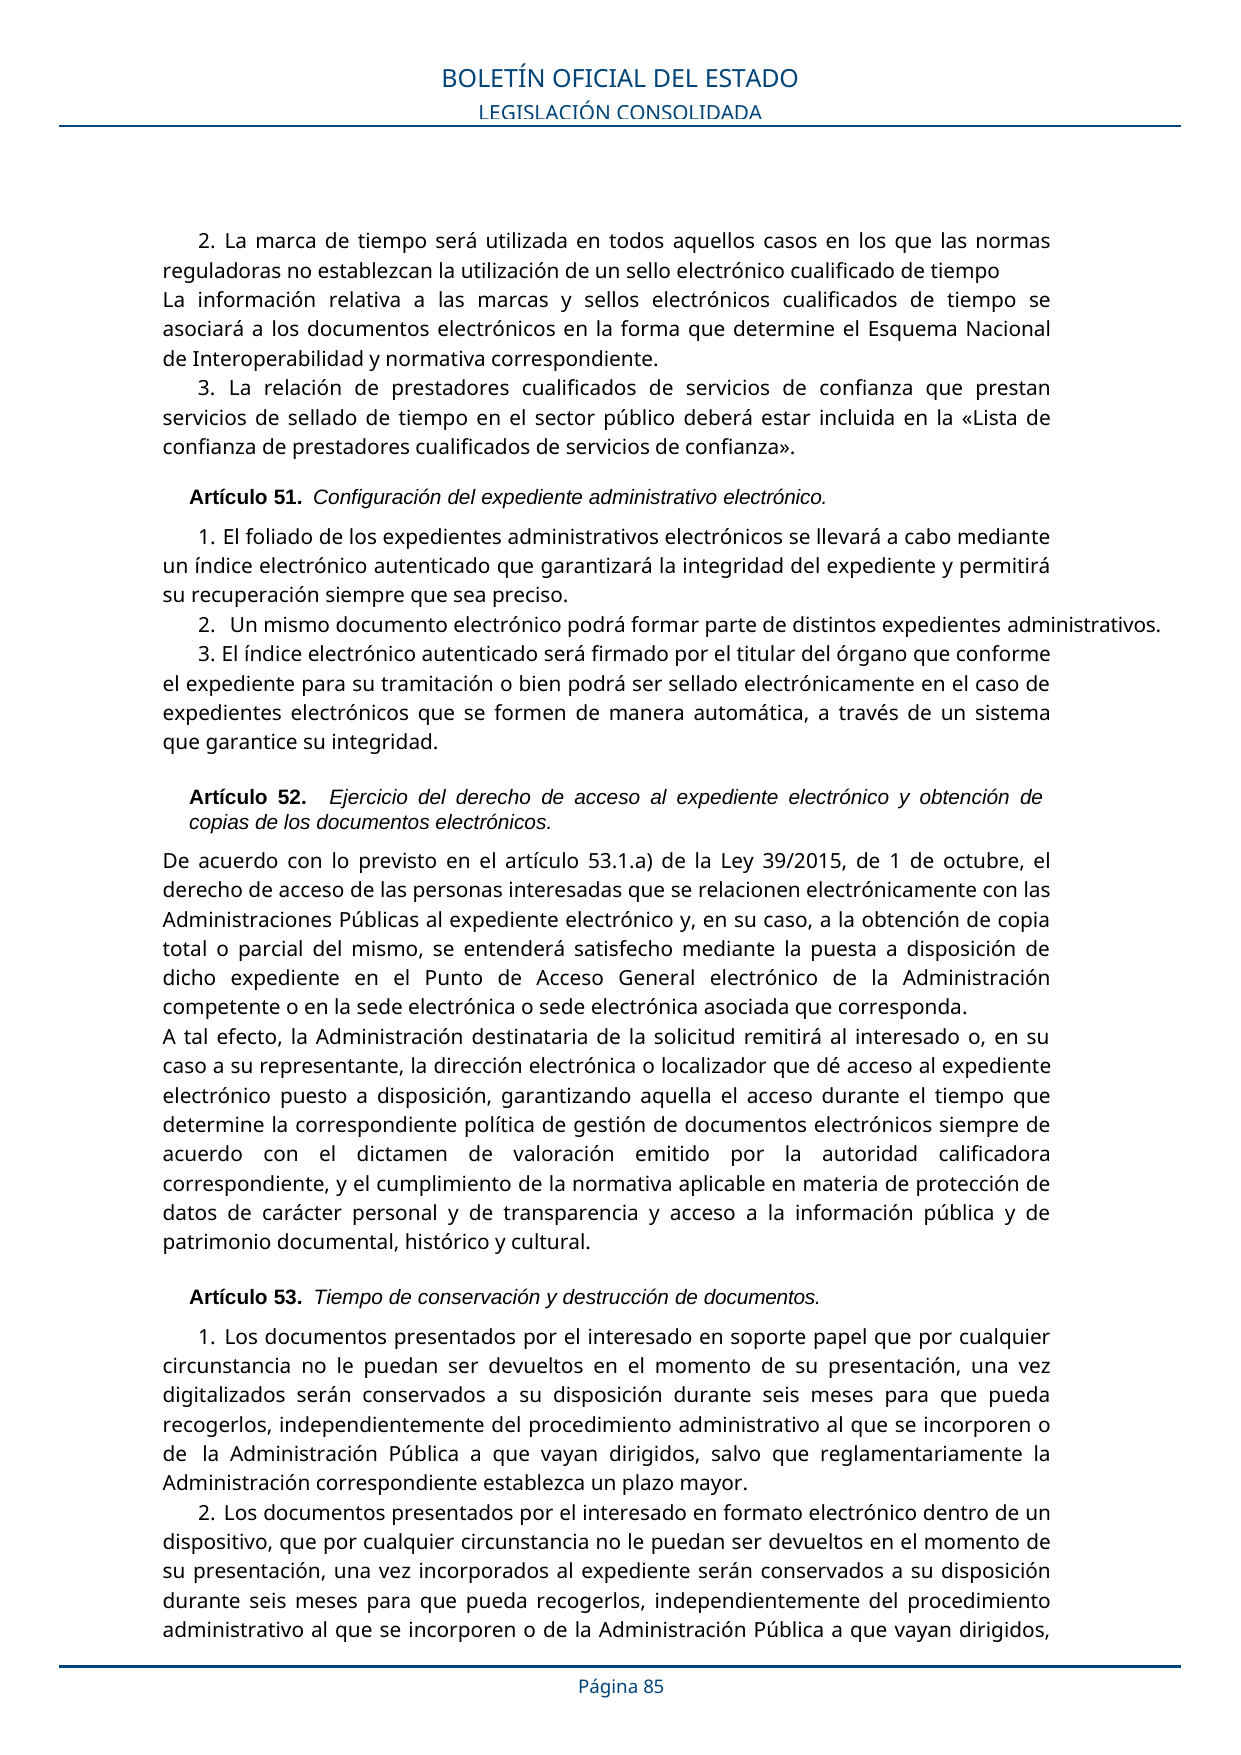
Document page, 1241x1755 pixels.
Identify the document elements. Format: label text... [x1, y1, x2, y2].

list El índice electrónico autenticado será firmado por el titular del órgano que conforme el expediente para su tramitación o bien podrá ser sellado electrónicamente en el caso de expedientes electrónicos que se formen de manera automática, a través de un sistema que garantice su integridad. [162, 639, 1052, 756]
text De acuerdo con lo previsto en el artículo 53.1.a) de la Ley 39/2015, de 1 de octubre, el derecho de acceso de las personas interesadas que se relacionen electrónicamente con las Administraciones Públicas al expediente electrónico y, en su caso, a la obtención de copia total o parcial del mismo, se entenderá satisfecho mediante la puesta a disposición de dicho expediente en el Punto de Acceso General electrónico de la Administración competente o en la sede electrónica o sede electrónica asociada que corresponda. [162, 846, 1052, 1021]
text La información relativa a las marcas y sellos electrónicos cualificados de tiempo se asociará a los documentos electrónicos en la forma que determine el Esquema Nacional de Interoperabilidad y normativa correspondiente. [162, 285, 1052, 372]
list Los documentos presentados por el interesado en soporte papel que por cualquier circunstancia no le puedan ser devueltos en el momento de su presentación, una vez digitalizados serán conservados a su disposición durante seis meses para que pueda recogerlos, independientemente del procedimiento administrativo al que se incorporen o de la Administración Pública a que vayan dirigidos, salvo que reglamentariamente la Administración correspondiente establezca un plazo mayor. [162, 1322, 1052, 1497]
list La marca de tiempo será utilizada en todos aquellos casos en los que las normas reguladoras no establezcan la utilización de un sello electrónico cualificado de tiempo [162, 227, 1052, 284]
text Artículo 53. Tiempo de conservación y destrucción de documentos. [189, 1285, 1167, 1309]
list El foliado de los expedientes administrativos electrónicos se llevará a cabo mediante un índice electrónico autenticado que garantizará la integridad del expediente y permitirá su recuperación siempre que sea preciso. [162, 522, 1052, 609]
list Los documentos presentados por el interesado en formato electrónico dentro de un dispositivo, que por cualquier circunstancia no le puedan ser devueltos en el momento de su presentación, una vez incorporados al expediente serán conservados a su disposición durante seis meses para que pueda recogerlos, independientemente del procedimiento administrativo al que se incorporen o de la Administración Pública a que vayan dirigidos, [162, 1498, 1052, 1644]
list La relación de prestadores cualificados de servicios de confianza que prestan servicios de sellado de tiempo en el sector público deberá estar incluida en la «Lista de confianza de prestadores cualificados de servicios de confianza». [162, 373, 1052, 460]
list Un mismo documento electrónico podrá formar parte de distintos expedientes administrativos. [162, 610, 1167, 638]
text Artículo 51. Configuración del expediente administrativo electrónico. [189, 485, 1167, 509]
text Artículo 52. Ejercicio del derecho de acceso al expediente electrónico y obtención de copias de los documentos electrónicos. [189, 785, 1052, 833]
text A tal efecto, la Administración destinataria de la solicitud remitirá al interesado o, en su caso a su representante, la dirección electrónica o localizador que dé acceso al expediente electrónico puesto a disposición, garantizando aquella el acceso durante el tiempo que determine la correspondiente política de gestión de documentos electrónicos siempre de acuerdo con el dictamen de valoración emitido por la autoridad calificadora correspondiente, y el cumplimiento de la normativa aplicable en materia de protección de datos de carácter personal y de transparencia y acceso a la información pública y de patrimonio documental, histórico y cultural. [162, 1022, 1052, 1256]
